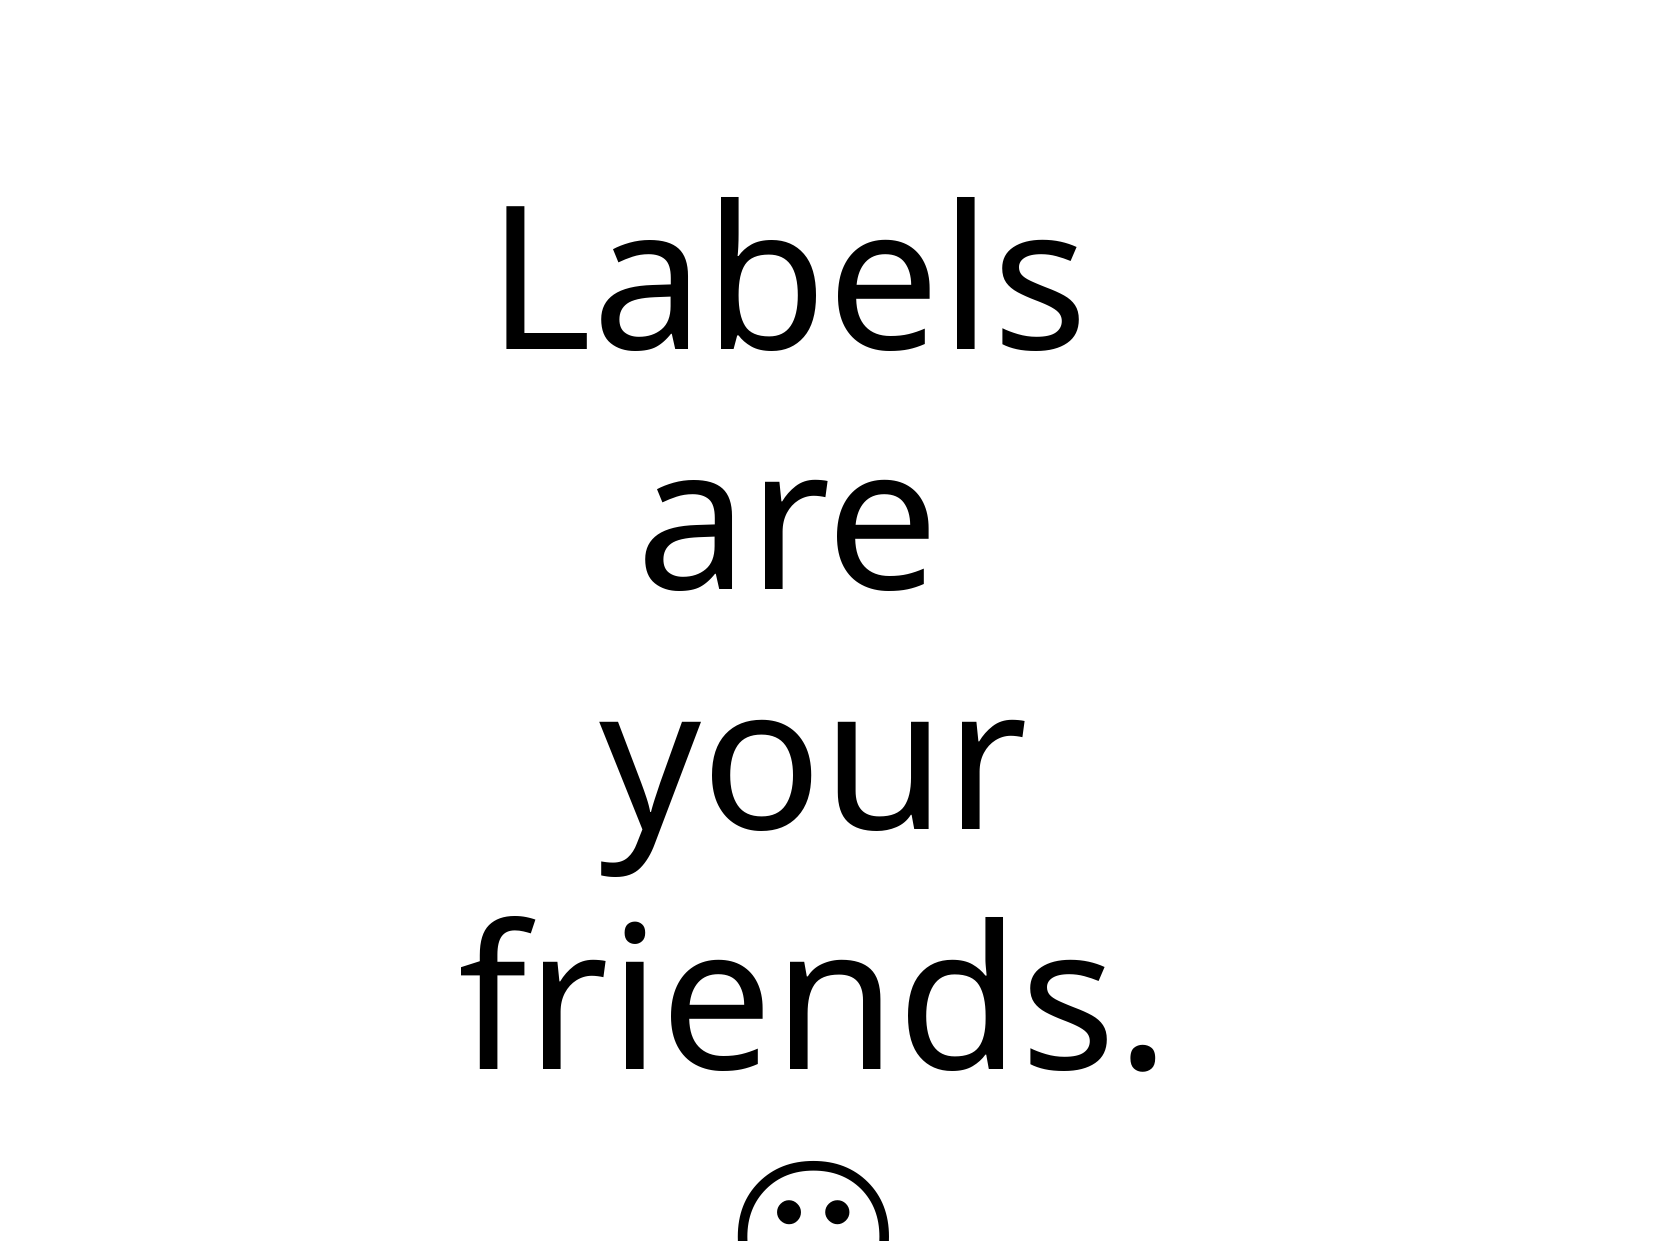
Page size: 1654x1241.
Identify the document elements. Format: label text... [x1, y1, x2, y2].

text_box Labels are your friends.  [225, 142, 1403, 1137]
